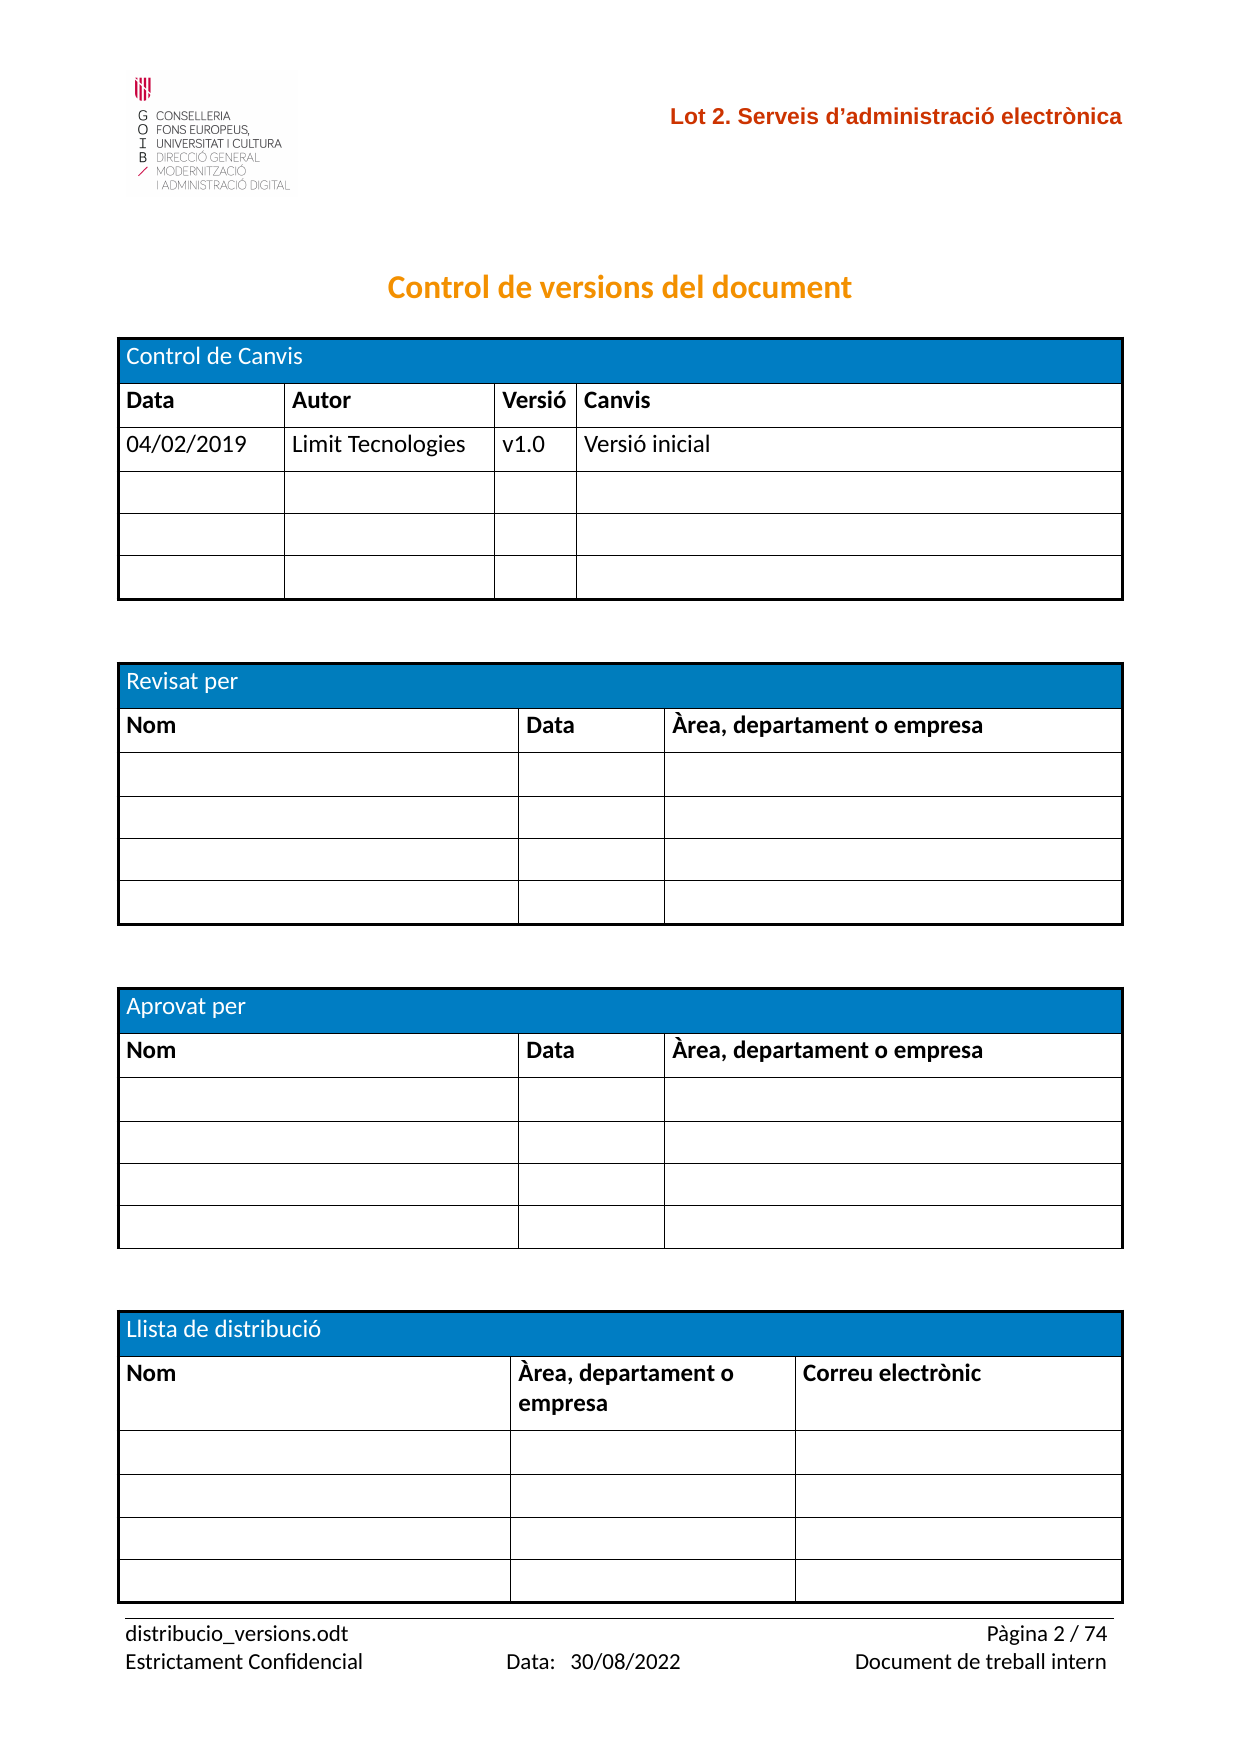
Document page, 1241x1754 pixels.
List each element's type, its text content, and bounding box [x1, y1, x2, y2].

table_header Revisat per [120, 665, 1121, 708]
table_cell 04/02/2019 [120, 428, 284, 471]
table_cell Nom [120, 709, 518, 752]
table_cell Àrea, departament o empresa [665, 709, 1121, 752]
table_cell Àrea, departament o empresa [511, 1357, 795, 1430]
table_cell [519, 1122, 664, 1163]
table_cell [577, 514, 1121, 555]
table_cell [120, 1206, 518, 1247]
table_cell [120, 472, 284, 513]
table_cell [120, 1078, 518, 1121]
table_cell [285, 472, 494, 513]
table_cell [519, 1078, 664, 1121]
table_cell [665, 753, 1121, 796]
table_cell v1.0 [495, 428, 576, 471]
table_cell [120, 1122, 518, 1163]
table_cell [120, 797, 518, 838]
table_cell Limit Tecnologies [285, 428, 494, 471]
table_cell [665, 1122, 1121, 1163]
table_cell [665, 1078, 1121, 1121]
picture [126, 70, 299, 197]
table_cell [511, 1475, 795, 1517]
table_cell [796, 1518, 1121, 1559]
subtitle Control de versions del document [118, 266, 1122, 307]
table_cell [120, 514, 284, 555]
table_cell [495, 472, 576, 513]
table_header Aprovat per [120, 990, 1121, 1033]
table_cell [120, 1475, 510, 1517]
table_cell [120, 556, 284, 597]
table_cell [577, 556, 1121, 597]
table_cell [665, 839, 1121, 880]
table_cell [120, 1164, 518, 1205]
table_cell Data [519, 1034, 664, 1077]
table_cell [120, 839, 518, 880]
table_cell [519, 797, 664, 838]
table_cell [519, 1164, 664, 1205]
table_cell Versió [495, 384, 576, 427]
table_cell [665, 881, 1121, 922]
table_cell [120, 881, 518, 922]
table_cell Nom [120, 1357, 510, 1430]
table_cell [665, 1164, 1121, 1205]
table_cell Versió inicial [577, 428, 1121, 471]
table_cell [796, 1431, 1121, 1474]
table_header Llista de distribució [120, 1313, 1121, 1356]
table_cell [120, 1431, 510, 1474]
table_cell [519, 753, 664, 796]
table_cell Autor [285, 384, 494, 427]
table_cell [495, 556, 576, 597]
table_cell [796, 1560, 1121, 1601]
table_cell [796, 1475, 1121, 1517]
table_header Control de Canvis [120, 340, 1121, 383]
table_cell [495, 514, 576, 555]
table_cell [665, 797, 1121, 838]
table_cell Canvis [577, 384, 1121, 427]
table_cell [519, 839, 664, 880]
table_cell [511, 1431, 795, 1474]
table_cell [519, 881, 664, 922]
table_cell Correu electrònic [796, 1357, 1121, 1430]
table_cell [665, 1206, 1121, 1247]
table_cell [577, 472, 1121, 513]
table_cell [285, 514, 494, 555]
table_cell Nom [120, 1034, 518, 1077]
table_cell Data [120, 384, 284, 427]
table_cell [120, 1560, 510, 1601]
table_cell [120, 753, 518, 796]
table_cell Àrea, departament o empresa [665, 1034, 1121, 1077]
table_cell [511, 1560, 795, 1601]
table_cell [519, 1206, 664, 1247]
table_cell [511, 1518, 795, 1559]
table_cell Data [519, 709, 664, 752]
table_cell [285, 556, 494, 597]
table_cell [120, 1518, 510, 1559]
